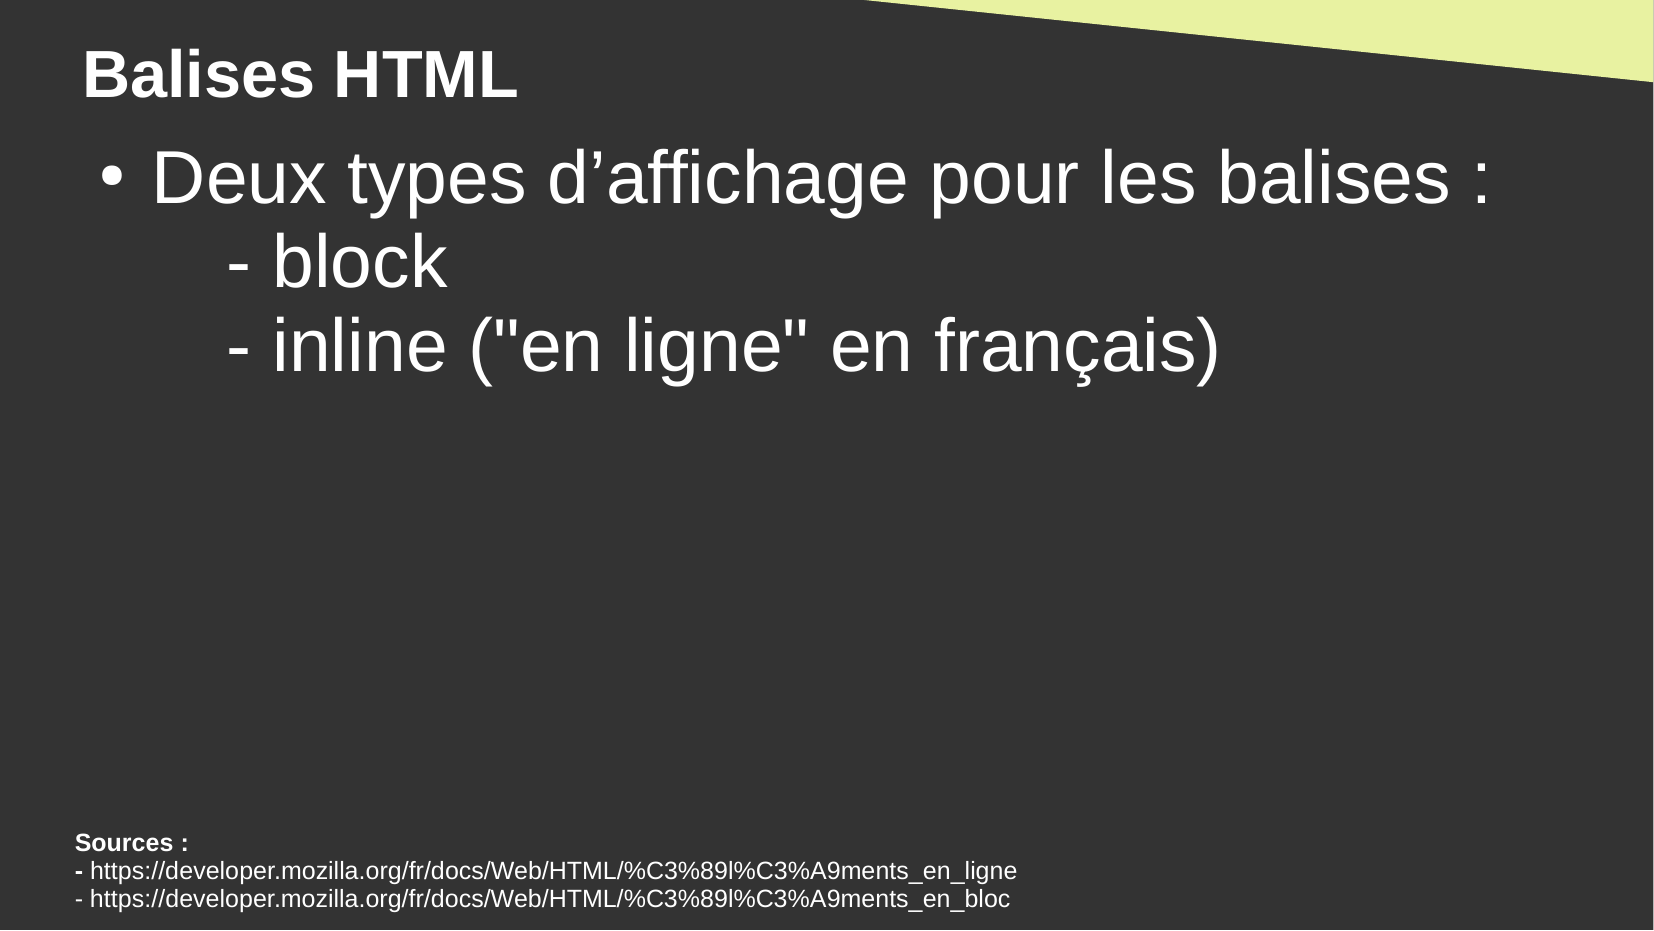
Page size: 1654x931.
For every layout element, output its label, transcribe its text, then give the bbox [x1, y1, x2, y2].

list Deux types d’affichage pour les balises : - block - inline ("en ligne" en français) [80, 135, 1620, 507]
text_box [864, 0, 1654, 83]
text_box Sources : - https://developer.mozilla.org/fr/docs/Web/HTML/%C3%89l%C3%A9ments_en_ligne - https://developer.mozilla.org/fr/docs/Web/HTML/%C3%89l%C3%A9ments_en_bloc [59, 821, 1546, 920]
title Balises HTML [82, 37, 1571, 114]
